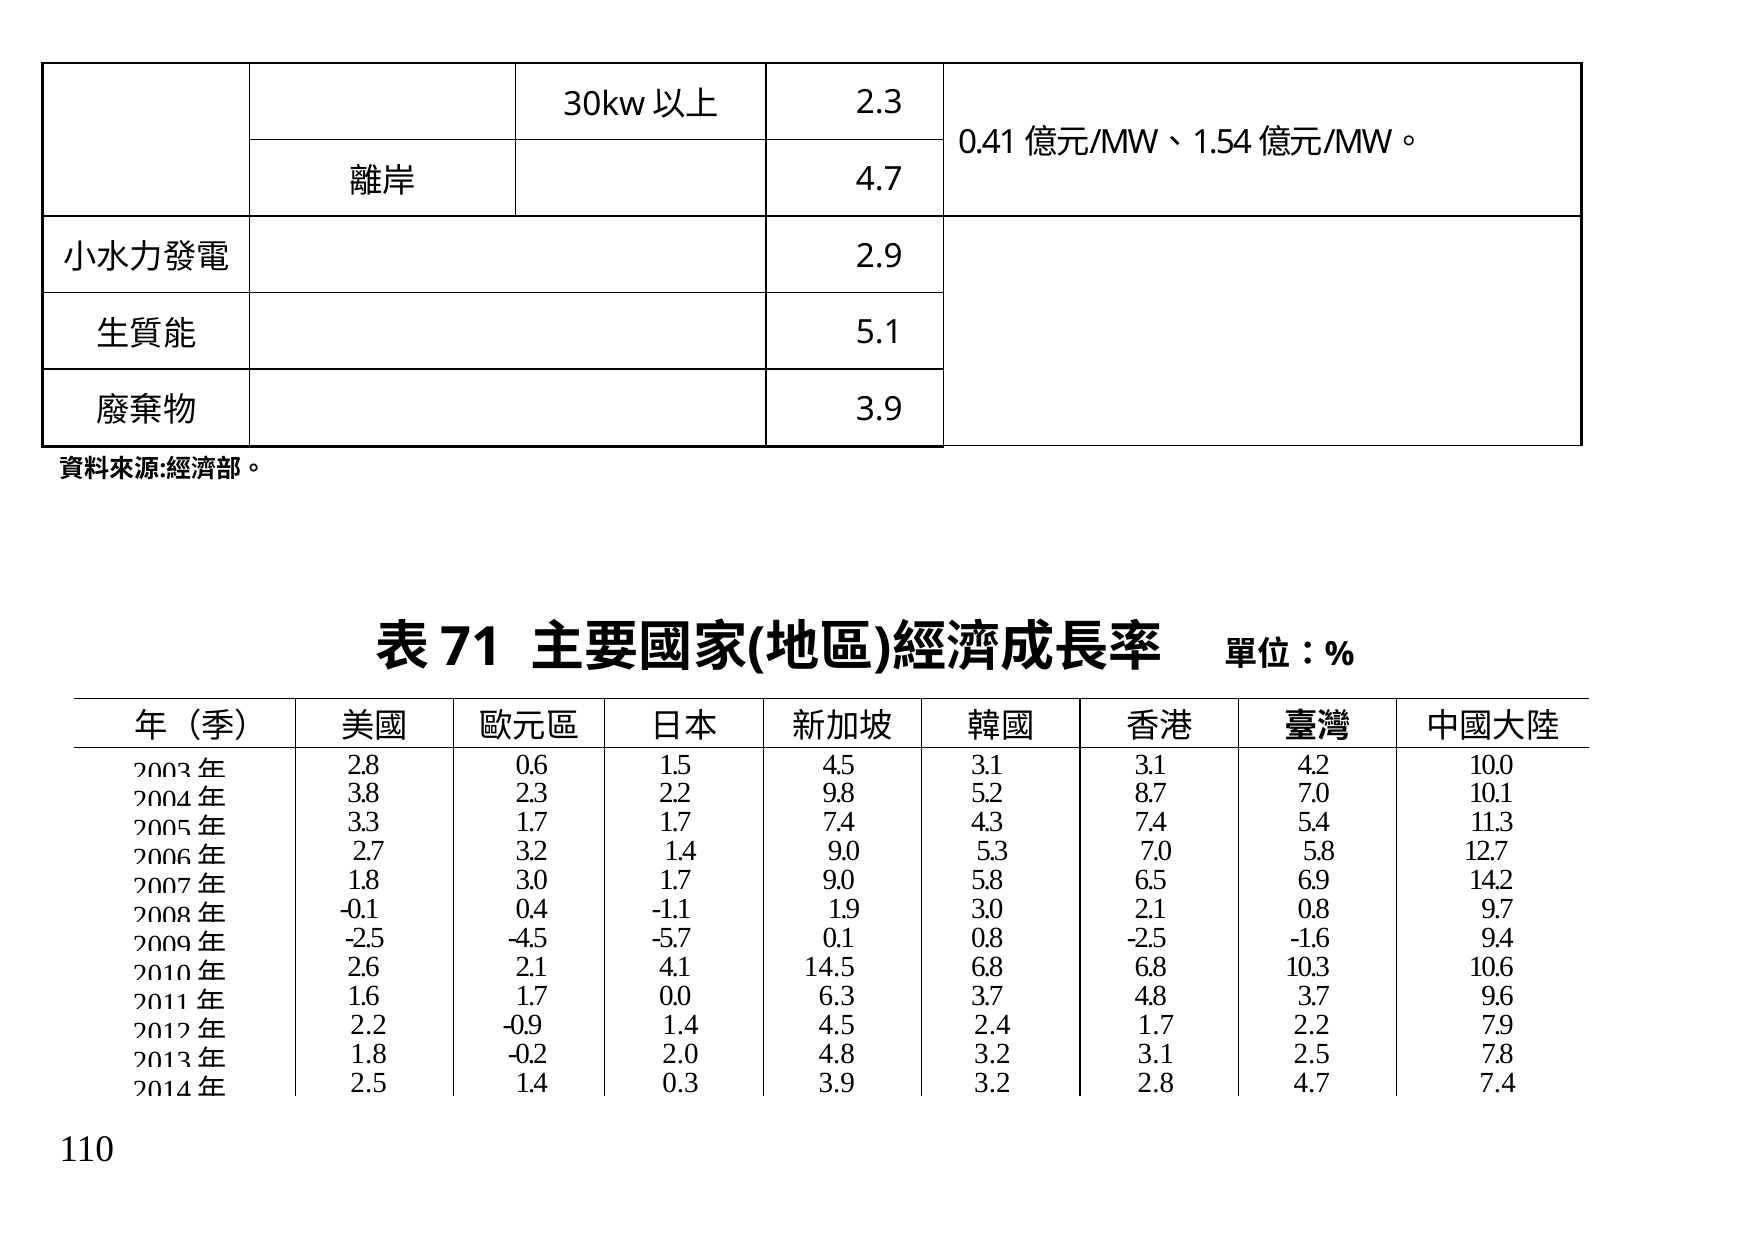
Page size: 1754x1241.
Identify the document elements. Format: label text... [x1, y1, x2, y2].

table_cell 4.5 [764, 1009, 921, 1038]
table_cell 4.1 [605, 951, 763, 980]
table_cell 3.1 [922, 748, 1079, 776]
table_cell 6.5 [1081, 864, 1238, 892]
table_header 歐元區 [454, 699, 604, 747]
table_cell 1.8 [296, 864, 453, 892]
table_cell 9.6 [1397, 980, 1589, 1009]
table_cell 2.5 [1239, 1038, 1396, 1067]
table_cell 3.2 [454, 834, 604, 863]
table_cell 3.2 [922, 1038, 1079, 1067]
table_cell 2008年 [74, 893, 295, 922]
table_cell 2.3 [454, 776, 604, 805]
table_cell 1.5 [605, 748, 763, 776]
table_cell 廢棄物 [44, 370, 249, 445]
table_cell 4.5 [764, 748, 921, 776]
text 資料來源:經濟部。 [59, 448, 1639, 485]
table_cell 3.1 [1081, 1038, 1238, 1067]
table_cell 10.1 [1397, 776, 1589, 805]
table_cell 1.7 [454, 980, 604, 1009]
table_header 日本 [605, 699, 763, 747]
table_cell -1.6 [1239, 922, 1396, 951]
table_cell 5.4 [1239, 805, 1396, 834]
table_cell 3.0 [922, 893, 1079, 922]
table_cell 0.4 [454, 893, 604, 922]
table_cell -0.1 [296, 893, 453, 922]
table_cell 1.7 [605, 864, 763, 892]
table_cell -2.5 [1081, 922, 1238, 951]
table_cell 2003年 [74, 748, 295, 776]
table_cell [250, 217, 765, 292]
table_cell 2.3 [767, 64, 943, 138]
table_cell 4.7 [1239, 1067, 1396, 1096]
table_cell 9.8 [764, 776, 921, 805]
table_cell 離岸 [250, 140, 515, 215]
table_cell 0.41億元/MW、1.54億元/MW。 [944, 64, 1580, 215]
table_cell 1.7 [454, 805, 604, 834]
table_cell 9.0 [764, 864, 921, 892]
table_cell 0.8 [922, 922, 1079, 951]
table_cell 2009年 [74, 922, 295, 951]
table_cell 3.1 [1081, 748, 1238, 776]
table_cell 4.8 [1081, 980, 1238, 1009]
table_cell 1.6 [296, 980, 453, 1009]
table_cell [250, 370, 765, 445]
table_cell 6.8 [922, 951, 1079, 980]
table_cell 6.8 [1081, 951, 1238, 980]
table_cell 5.2 [922, 776, 1079, 805]
table_header 美國 [296, 699, 453, 747]
table_cell 10.0 [1397, 748, 1589, 776]
table_cell 2.8 [296, 748, 453, 776]
table_header 新加坡 [764, 699, 921, 747]
table_cell 2.0 [605, 1038, 763, 1067]
table_cell 14.5 [764, 951, 921, 980]
table_cell 2004年 [74, 776, 295, 805]
table_cell -2.5 [296, 922, 453, 951]
table_cell 4.2 [1239, 748, 1396, 776]
table_cell 2.2 [605, 776, 763, 805]
table_cell 2005年 [74, 805, 295, 834]
table_cell 2011年 [74, 980, 295, 1009]
table_cell 2.9 [767, 217, 943, 292]
table_cell 10.6 [1397, 951, 1589, 980]
table_cell [250, 64, 515, 138]
table_cell 10.3 [1239, 951, 1396, 980]
table_cell 7.4 [764, 805, 921, 834]
table_cell 2012年 [74, 1009, 295, 1038]
table_cell 生質能 [44, 293, 249, 368]
table_header 中國大陸 [1397, 699, 1589, 747]
table_cell 0.6 [454, 748, 604, 776]
table_cell [250, 293, 765, 368]
table_cell 7.4 [1397, 1067, 1589, 1096]
table_cell 7.0 [1081, 834, 1238, 863]
table_cell [516, 140, 765, 215]
table_cell 3.8 [296, 776, 453, 805]
table_cell 2007年 [74, 864, 295, 892]
table_cell 6.3 [764, 980, 921, 1009]
table_cell 2010年 [74, 951, 295, 980]
table_cell 1.7 [605, 805, 763, 834]
table_cell 12.7 [1397, 834, 1589, 863]
table_cell 5.8 [922, 864, 1079, 892]
table_cell 1.4 [454, 1067, 604, 1096]
table_cell 2.2 [296, 1009, 453, 1038]
table_cell 2.5 [296, 1067, 453, 1096]
table_cell 3.3 [296, 805, 453, 834]
table_header 香港 [1081, 699, 1238, 747]
table_cell 4.8 [764, 1038, 921, 1067]
table_cell 2.2 [1239, 1009, 1396, 1038]
table_cell 7.9 [1397, 1009, 1589, 1038]
table_cell 3.7 [1239, 980, 1396, 1009]
table_cell 3.7 [922, 980, 1079, 1009]
table_cell 0.0 [605, 980, 763, 1009]
table_header 年（季） [74, 699, 295, 747]
table_header 韓國 [922, 699, 1079, 747]
table_cell 2006年 [74, 834, 295, 863]
table_cell 4.7 [767, 140, 943, 215]
table_cell 3.0 [454, 864, 604, 892]
table_cell 2.1 [454, 951, 604, 980]
table_cell 14.2 [1397, 864, 1589, 892]
table_cell -0.2 [454, 1038, 604, 1067]
table_cell 2013年 [74, 1038, 295, 1067]
table_cell 7.8 [1397, 1038, 1589, 1067]
table_cell 0.3 [605, 1067, 763, 1096]
table_cell 6.9 [1239, 864, 1396, 892]
table_cell [944, 217, 1580, 445]
table_cell 3.9 [767, 370, 943, 445]
table_cell 5.3 [922, 834, 1079, 863]
table_cell 9.7 [1397, 893, 1589, 922]
table_cell 5.8 [1239, 834, 1396, 863]
table_cell 8.7 [1081, 776, 1238, 805]
text 表71 主要國家(地區)經濟成長率 單位：% [59, 585, 1639, 698]
table_cell 1.9 [764, 893, 921, 922]
table_cell 7.0 [1239, 776, 1396, 805]
table_cell 小水力發電 [44, 217, 249, 292]
table_cell 11.3 [1397, 805, 1589, 834]
table_header 臺灣 [1239, 699, 1396, 747]
table_cell 2.1 [1081, 893, 1238, 922]
table_cell -5.7 [605, 922, 763, 951]
table_cell 3.9 [764, 1067, 921, 1096]
table_cell -4.5 [454, 922, 604, 951]
table_cell 30kw以上 [516, 64, 765, 138]
table_cell 2014年 [74, 1067, 295, 1096]
table_cell 0.8 [1239, 893, 1396, 922]
table_cell 2.4 [922, 1009, 1079, 1038]
table_cell 1.4 [605, 1009, 763, 1038]
table_cell 2.7 [296, 834, 453, 863]
table_cell 7.4 [1081, 805, 1238, 834]
table_cell 1.4 [605, 834, 763, 863]
table_cell 3.2 [922, 1067, 1079, 1096]
table_cell 2.8 [1081, 1067, 1238, 1096]
table_cell [44, 64, 249, 215]
table_cell 9.0 [764, 834, 921, 863]
table_cell -1.1 [605, 893, 763, 922]
table_cell -0.9 [454, 1009, 604, 1038]
table_cell 1.7 [1081, 1009, 1238, 1038]
table_cell 2.6 [296, 951, 453, 980]
table_cell 5.1 [767, 293, 943, 368]
table_cell 9.4 [1397, 922, 1589, 951]
table_cell 1.8 [296, 1038, 453, 1067]
table_cell 0.1 [764, 922, 921, 951]
table_cell 4.3 [922, 805, 1079, 834]
